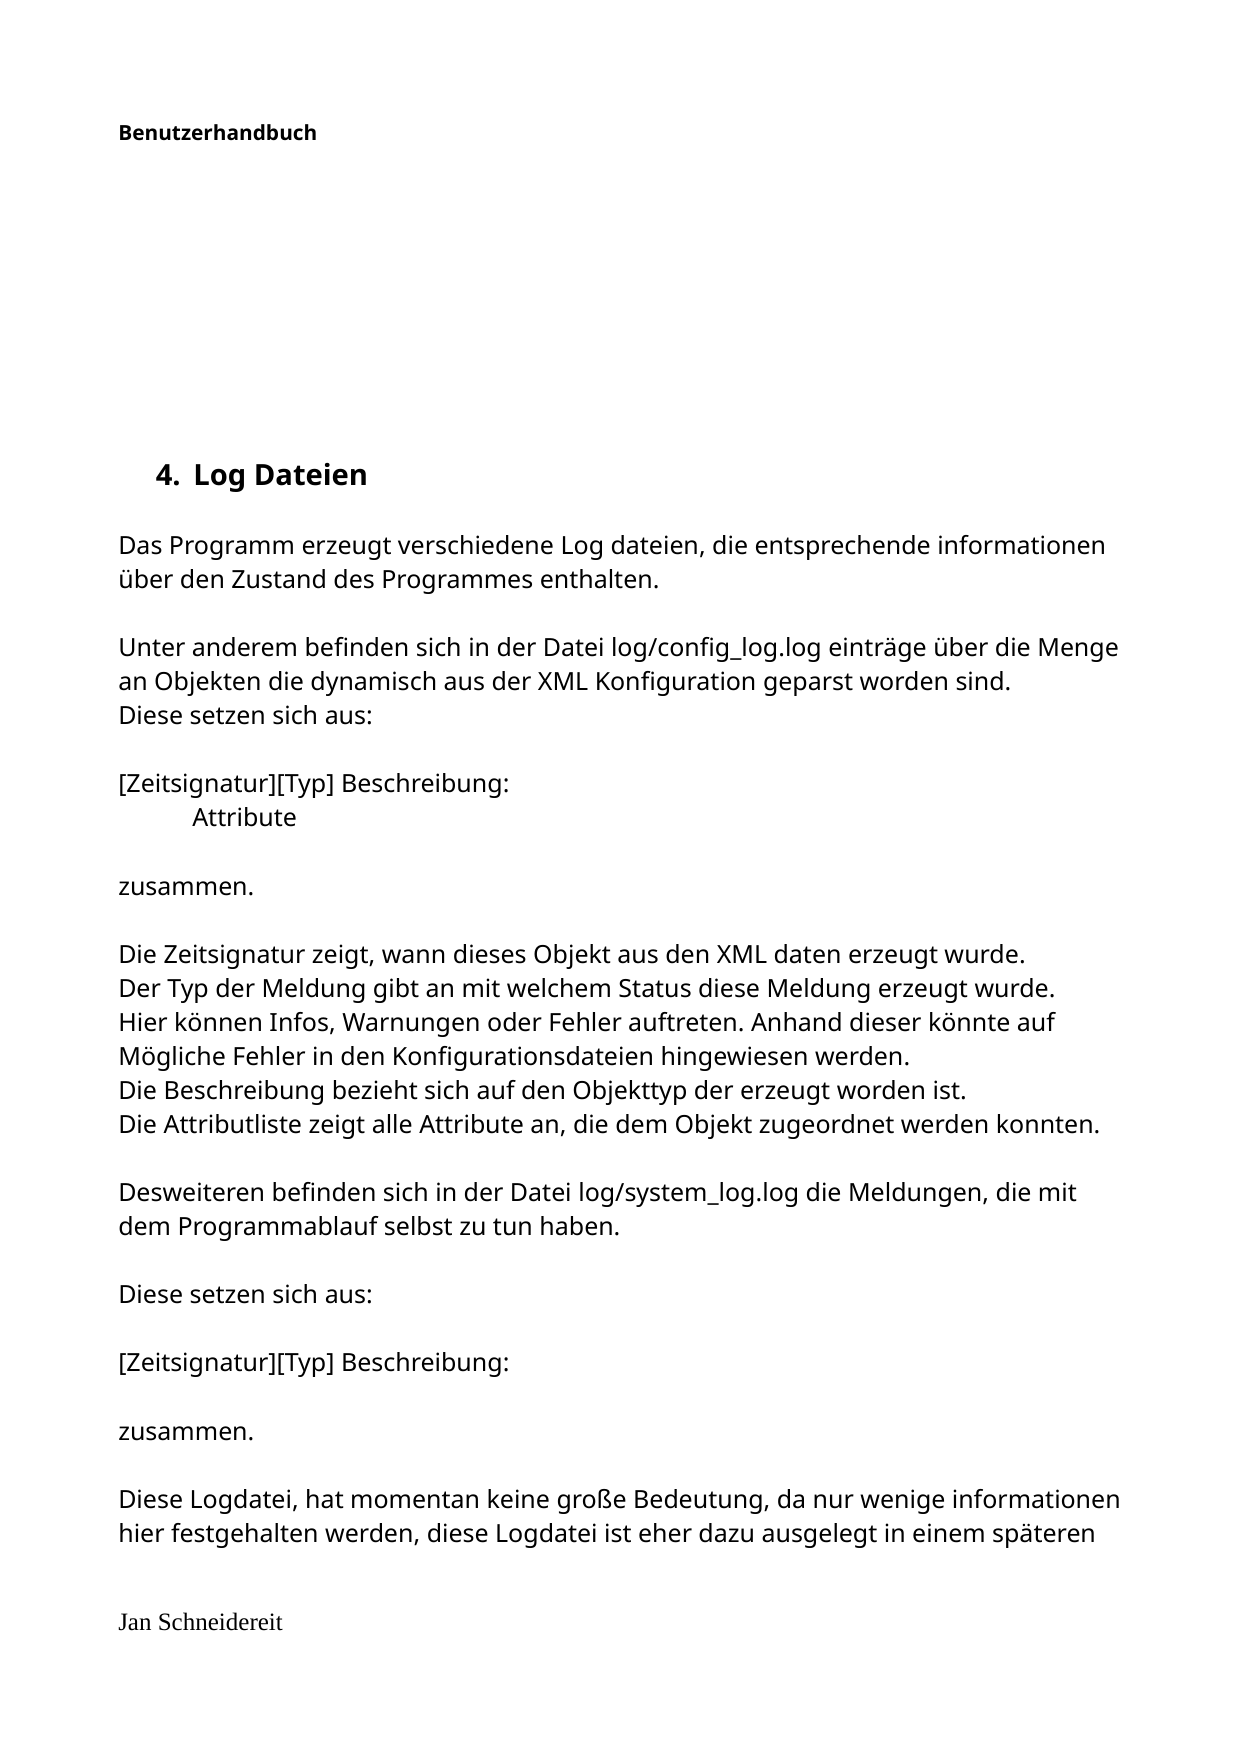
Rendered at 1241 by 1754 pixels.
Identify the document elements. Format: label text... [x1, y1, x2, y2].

text Diese setzen sich aus: [118, 1277, 1122, 1311]
text Der Typ der Meldung gibt an mit welchem Status diese Meldung erzeugt wurde. [118, 970, 1122, 1004]
text zusammen. [118, 1413, 1122, 1447]
text [Zeitsignatur][Typ] Beschreibung: [118, 1345, 1122, 1379]
text Attribute [118, 800, 1122, 834]
text Diese setzen sich aus: [118, 698, 1122, 732]
text Diese Logdatei, hat momentan keine große Bedeutung, da nur wenige informationen hier festgehalten werden, diese Logdatei ist eher dazu ausgelegt in einem späteren [118, 1481, 1122, 1549]
text zusammen. [118, 868, 1122, 902]
text Unter anderem befinden sich in der Datei log/config_log.log einträge über die Menge an Objekten die dynamisch aus der XML Konfiguration geparst worden sind. [118, 630, 1122, 698]
text [Zeitsignatur][Typ] Beschreibung: [118, 766, 1122, 800]
text Die Zeitsignatur zeigt, wann dieses Objekt aus den XML daten erzeugt wurde. [118, 936, 1122, 970]
text Desweiteren befinden sich in der Datei log/system_log.log die Meldungen, die mit dem Programmablauf selbst zu tun haben. [118, 1175, 1122, 1243]
text Hier können Infos, Warnungen oder Fehler auftreten. Anhand dieser könnte auf Mögliche Fehler in den Konfigurationsdateien hingewiesen werden. [118, 1004, 1122, 1073]
list Log Dateien [156, 454, 1122, 493]
text Die Attributliste zeigt alle Attribute an, die dem Objekt zugeordnet werden konnten. [118, 1107, 1122, 1141]
text Das Programm erzeugt verschiedene Log dateien, die entsprechende informationen über den Zustand des Programmes enthalten. [118, 528, 1122, 596]
text Die Beschreibung bezieht sich auf den Objekttyp der erzeugt worden ist. [118, 1073, 1122, 1107]
